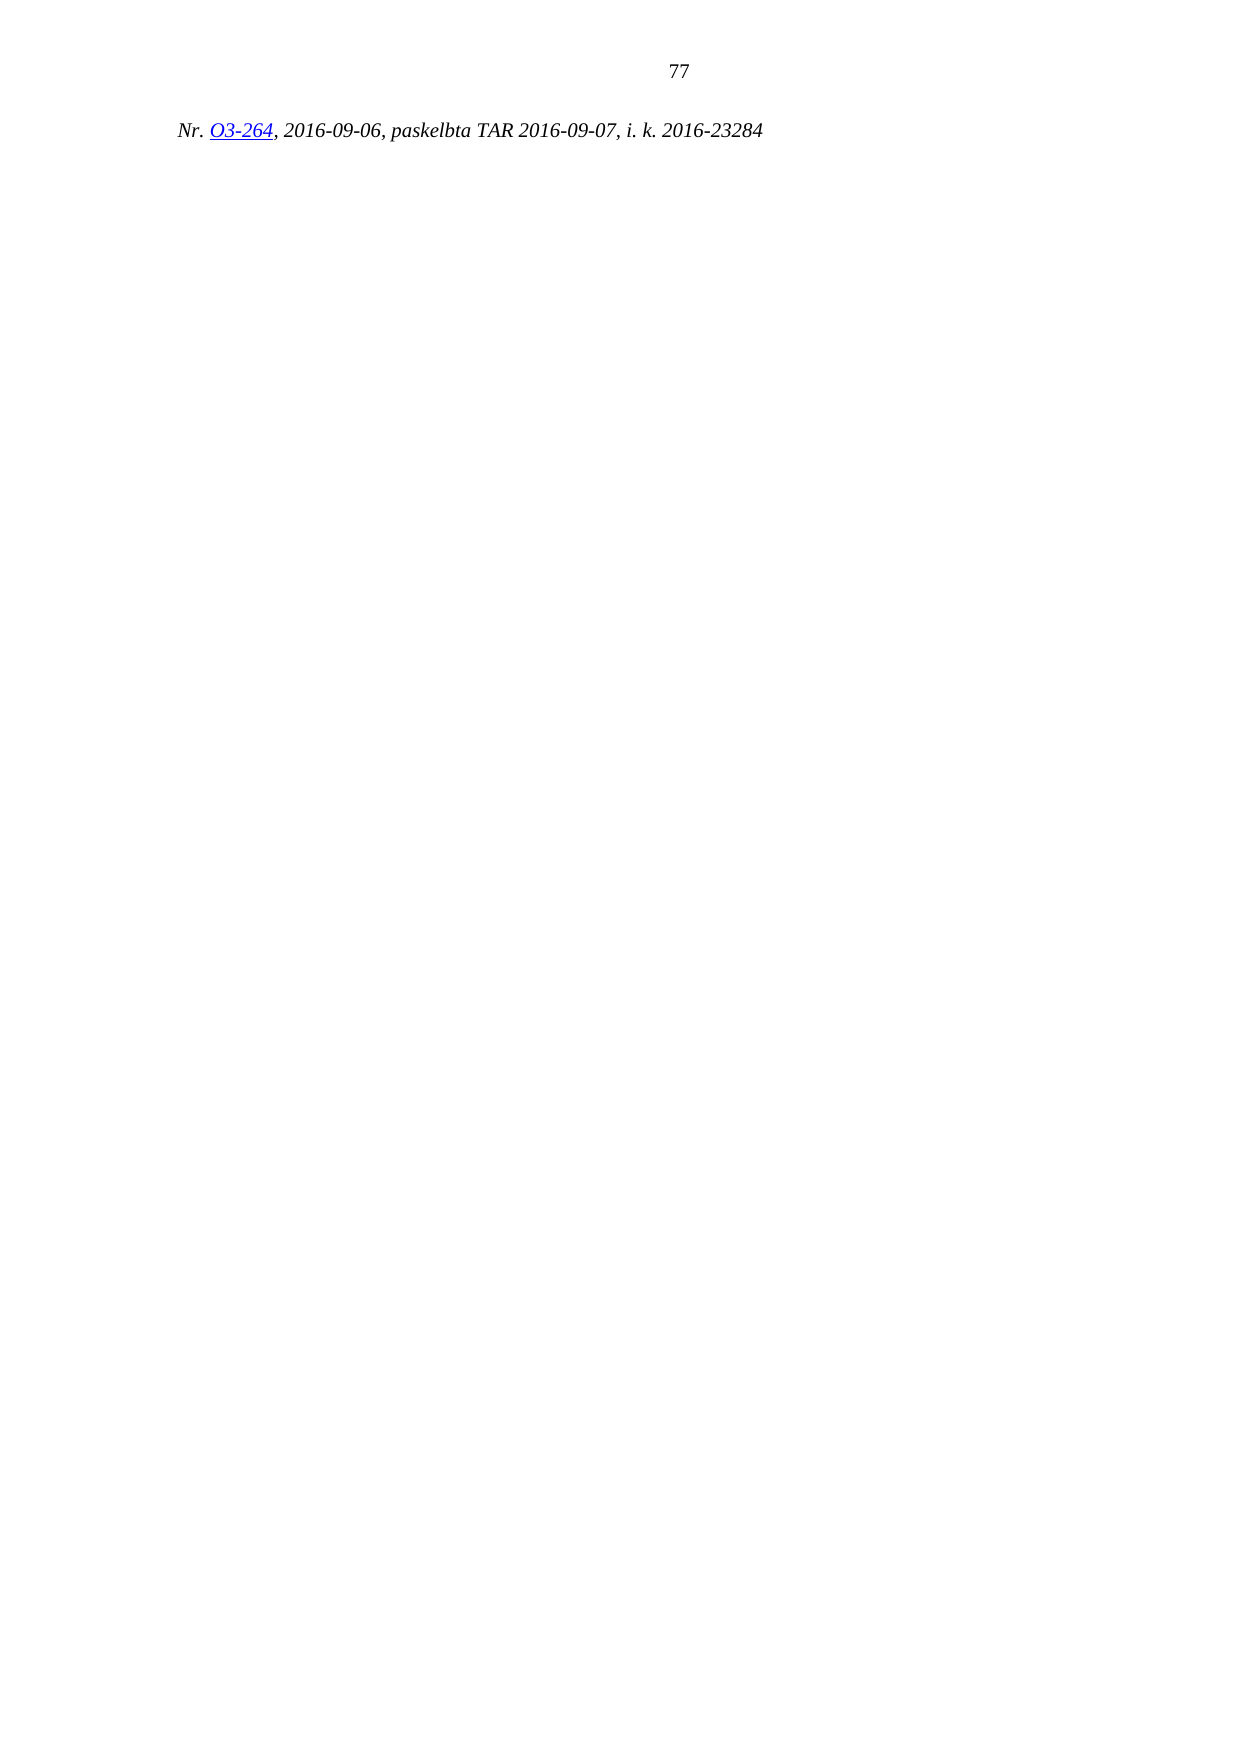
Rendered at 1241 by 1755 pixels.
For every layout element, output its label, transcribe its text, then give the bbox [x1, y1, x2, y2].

text Nr. O3-264, 2016-09-06, paskelbta TAR 2016-09-07, i. k. 2016-23284 [177, 118, 1181, 142]
